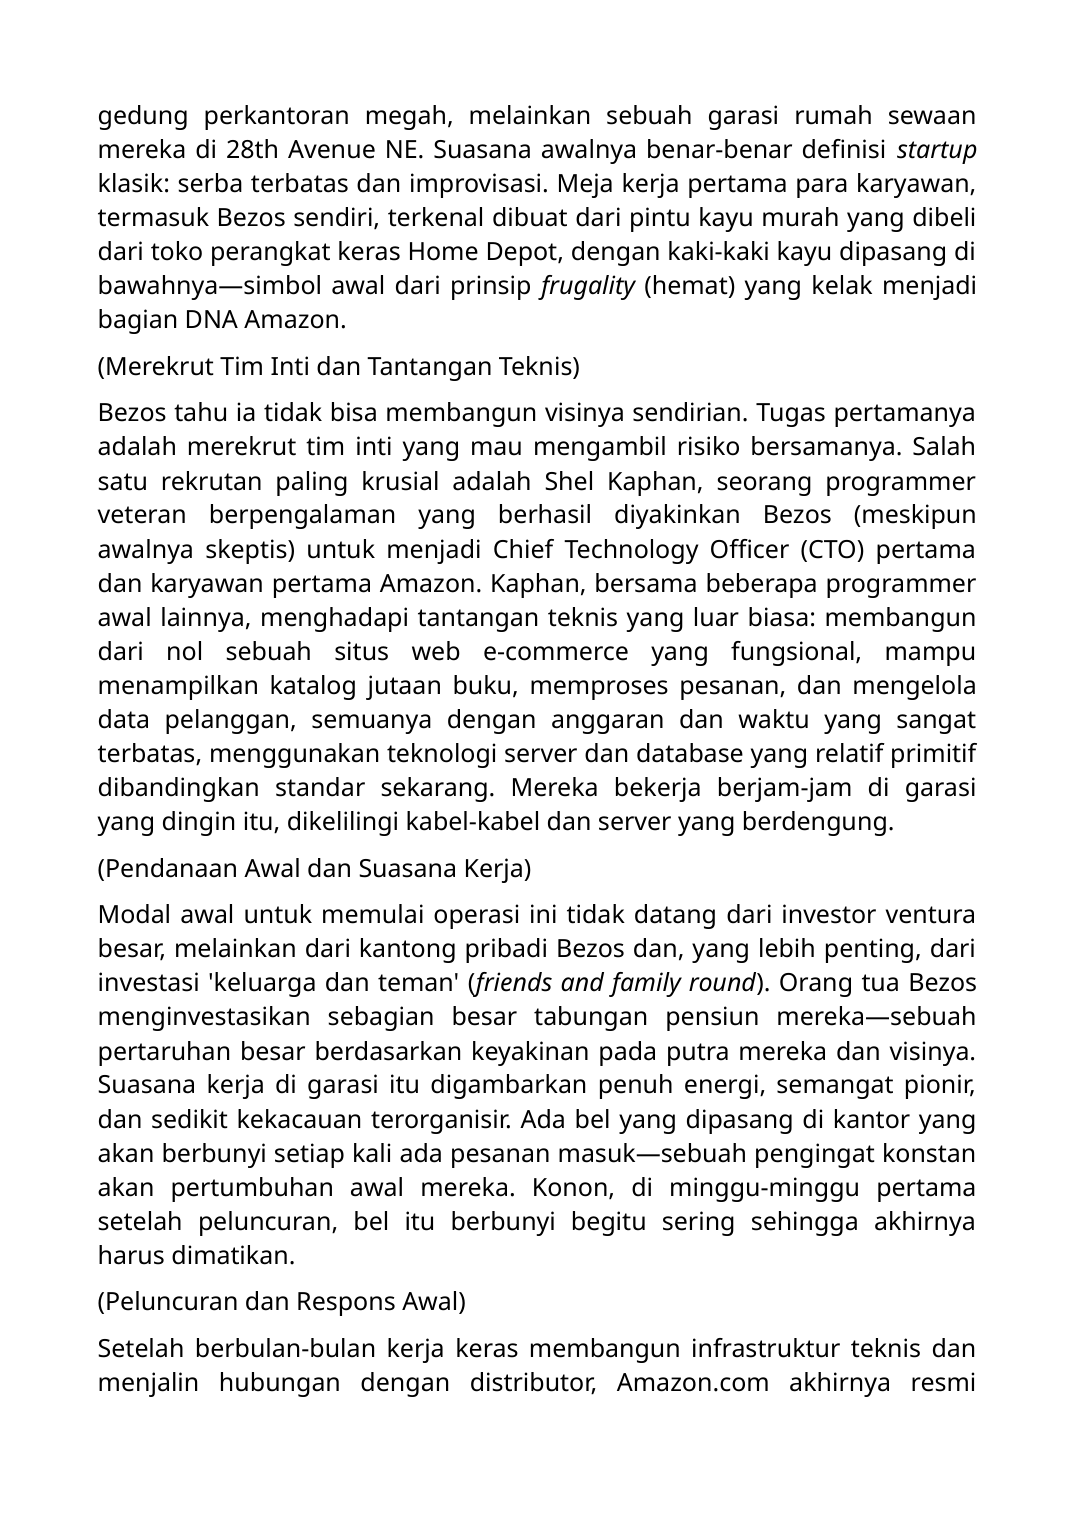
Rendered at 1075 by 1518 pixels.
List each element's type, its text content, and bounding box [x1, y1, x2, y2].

text Modal awal untuk memulai operasi ini tidak datang dari investor ventura besar, melainkan dari kantong pribadi Bezos dan, yang lebih penting, dari investasi 'keluarga dan teman' (friends and family round). Orang tua Bezos menginvestasikan sebagian besar tabungan pensiun mereka—sebuah pertaruhan besar berdasarkan keyakinan pada putra mereka dan visinya. Suasana kerja di garasi itu digambarkan penuh energi, semangat pionir, dan sedikit kekacauan terorganisir. Ada bel yang dipasang di kantor yang akan berbunyi setiap kali ada pesanan masuk—sebuah pengingat konstan akan pertumbuhan awal mereka. Konon, di minggu-minggu pertama setelah peluncuran, bel itu berbunyi begitu sering sehingga akhirnya harus dimatikan. [97, 897, 977, 1272]
text Setelah berbulan-bulan kerja keras membangun infrastruktur teknis dan menjalin hubungan dengan distributor, Amazon.com akhirnya resmi [97, 1331, 977, 1399]
text (Pendanaan Awal dan Suasana Kerja) [97, 850, 977, 884]
text gedung perkantoran megah, melainkan sebuah garasi rumah sewaan mereka di 28th Avenue NE. Suasana awalnya benar-benar definisi startup klasik: serba terbatas dan improvisasi. Meja kerja pertama para karyawan, termasuk Bezos sendiri, terkenal dibuat dari pintu kayu murah yang dibeli dari toko perangkat keras Home Depot, dengan kaki-kaki kayu dipasang di bawahnya—simbol awal dari prinsip frugality (hemat) yang kelak menjadi bagian DNA Amazon. [97, 97, 977, 336]
text (Merekrut Tim Inti dan Tantangan Teknis) [97, 348, 977, 382]
text Bezos tahu ia tidak bisa membangun visinya sendirian. Tugas pertamanya adalah merekrut tim inti yang mau mengambil risiko bersamanya. Salah satu rekrutan paling krusial adalah Shel Kaphan, seorang programmer veteran berpengalaman yang berhasil diyakinkan Bezos (meskipun awalnya skeptis) untuk menjadi Chief Technology Officer (CTO) pertama dan karyawan pertama Amazon. Kaphan, bersama beberapa programmer awal lainnya, menghadapi tantangan teknis yang luar biasa: membangun dari nol sebuah situs web e-commerce yang fungsional, mampu menampilkan katalog jutaan buku, memproses pesanan, dan mengelola data pelanggan, semuanya dengan anggaran dan waktu yang sangat terbatas, menggunakan teknologi server dan database yang relatif primitif dibandingkan standar sekarang. Mereka bekerja berjam-jam di garasi yang dingin itu, dikelilingi kabel-kabel dan server yang berdengung. [97, 395, 977, 838]
text (Peluncuran dan Respons Awal) [97, 1284, 977, 1318]
